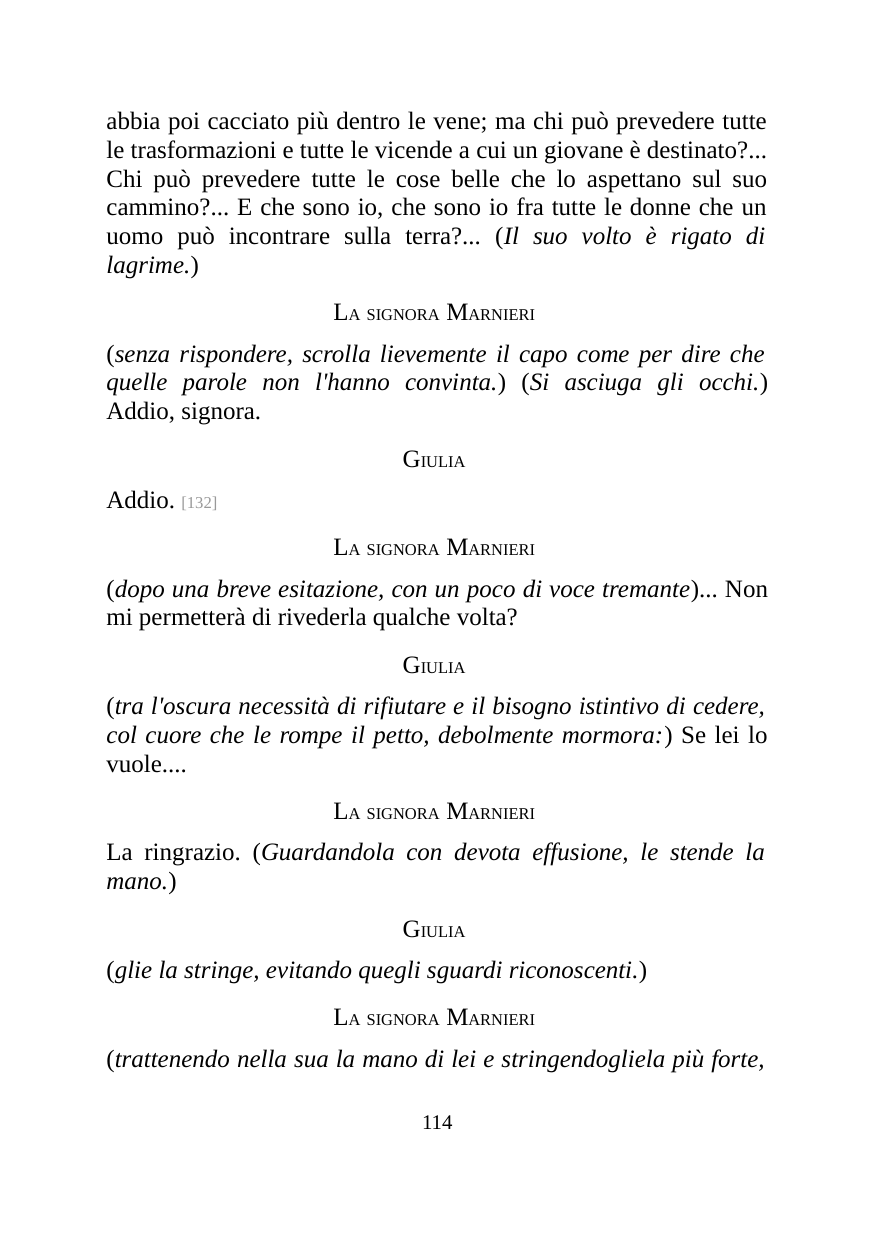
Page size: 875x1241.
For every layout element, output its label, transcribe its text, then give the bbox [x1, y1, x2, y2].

text Addio. [132] [106, 485, 768, 514]
text La ringrazio. (Guardandola con devota effusione, le stende la mano.) [106, 837, 768, 895]
text La signora Marnieri [106, 532, 768, 561]
text Giulia [106, 650, 768, 679]
text abbia poi cacciato più dentro le vene; ma chi può prevedere tutte le trasformazioni e tutte le vicende a cui un giovane è destinato?... Chi può prevedere tutte le cose belle che lo aspettano sul suo cammino?... E che sono io, che sono io fra tutte le donne che un uomo può incontrare sulla terra?... (Il suo volto è rigato di lagrime.) [106, 106, 768, 279]
text (senza rispondere, scrolla lievemente il capo come per dire che quelle parole non l'hanno convinta.) (Si asciuga gli occhi.) Addio, signora. [106, 339, 768, 425]
text La signora Marnieri [106, 1002, 768, 1031]
text La signora Marnieri [106, 297, 768, 326]
text (glie la stringe, evitando quegli sguardi riconoscenti.) [106, 955, 768, 984]
text La signora Marnieri [106, 796, 768, 825]
text Giulia [106, 444, 768, 472]
text (trattenendo nella sua la mano di lei e stringendogliela più forte, [106, 1044, 768, 1072]
text (dopo una breve esitazione, con un poco di voce tremante)... Non mi permetterà di rivederla qualche volta? [106, 574, 768, 631]
text Giulia [106, 914, 768, 942]
text (tra l'oscura necessità di rifiutare e il bisogno istintivo di cedere, col cuore che le rompe il petto, debolmente mormora:) Se lei lo vuole.... [106, 691, 768, 777]
